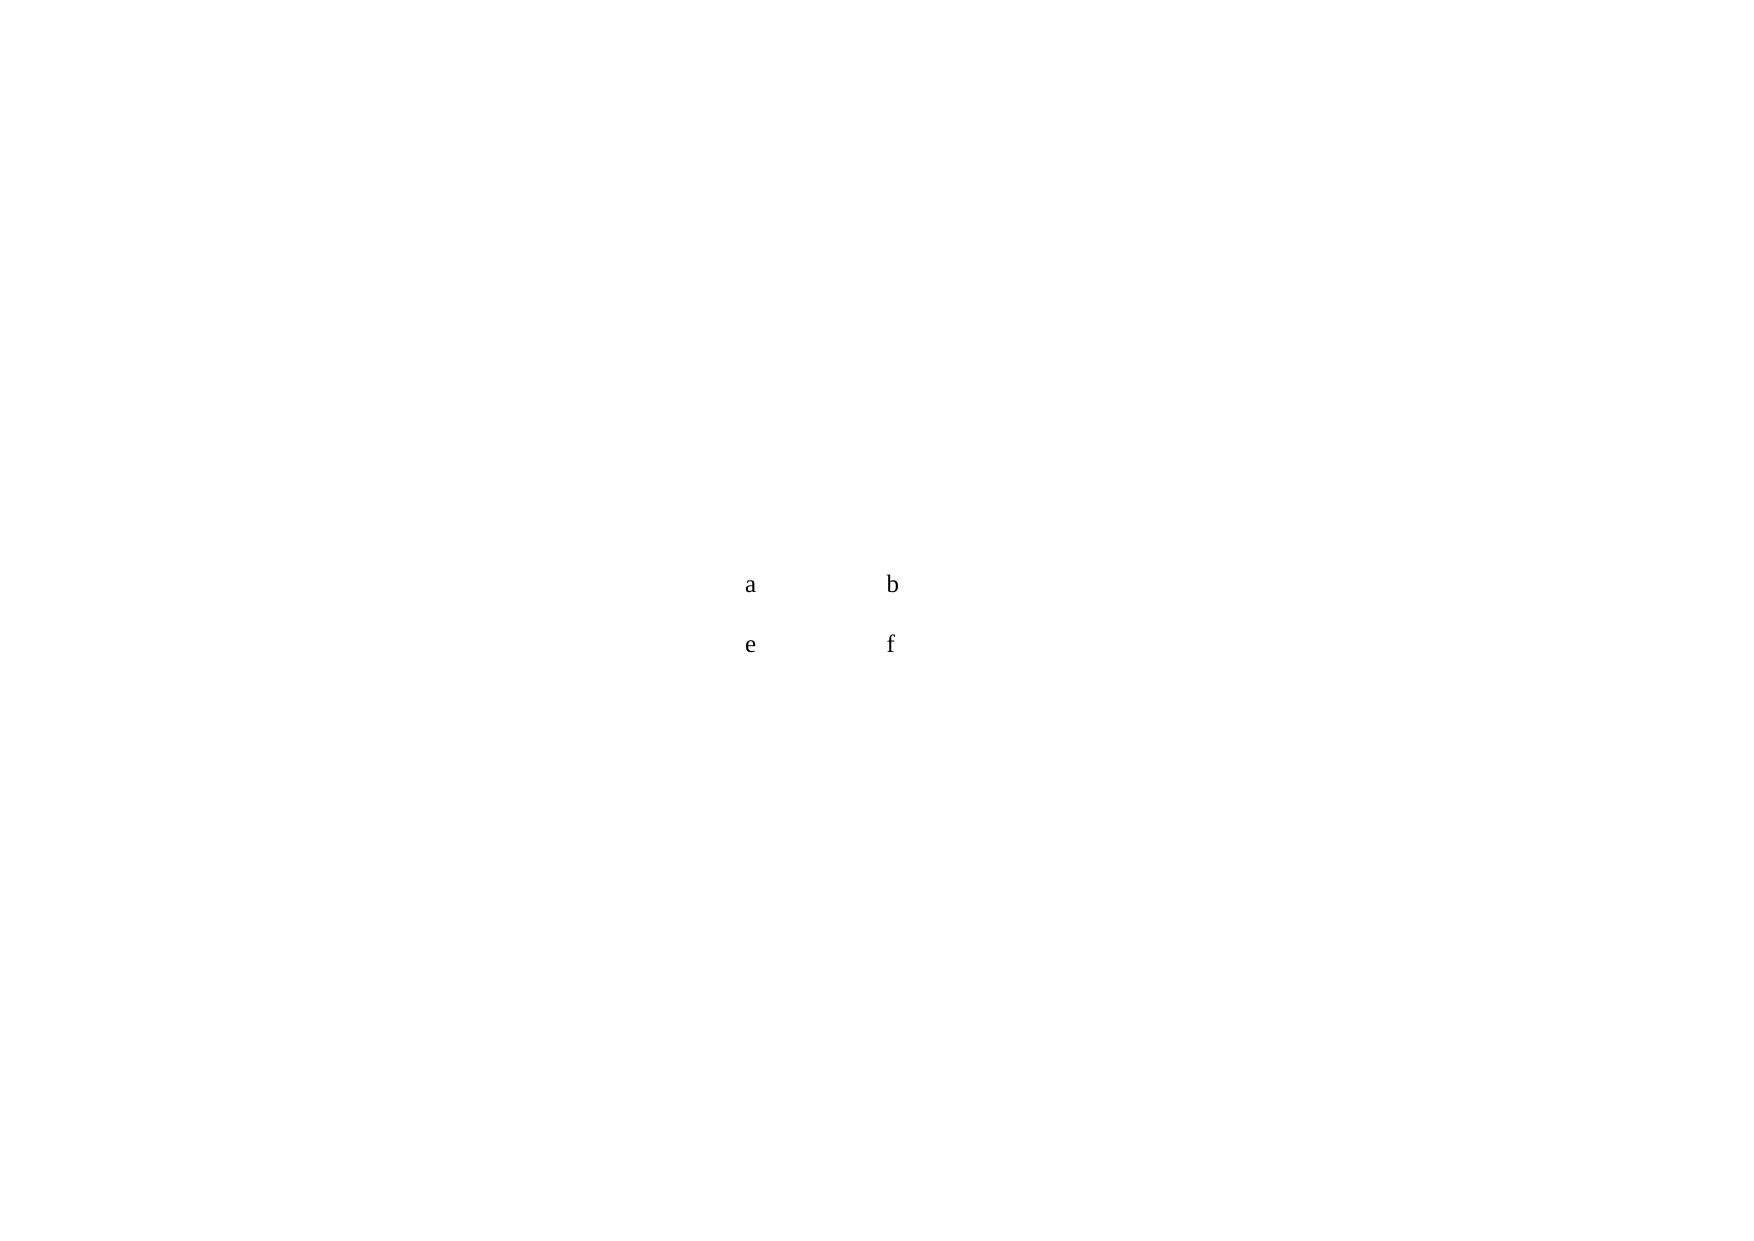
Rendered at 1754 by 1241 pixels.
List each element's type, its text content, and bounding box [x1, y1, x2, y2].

table_cell e [735, 620, 877, 680]
table_header a [735, 560, 877, 620]
table_header b [877, 560, 1019, 620]
table_cell f [877, 620, 1019, 680]
